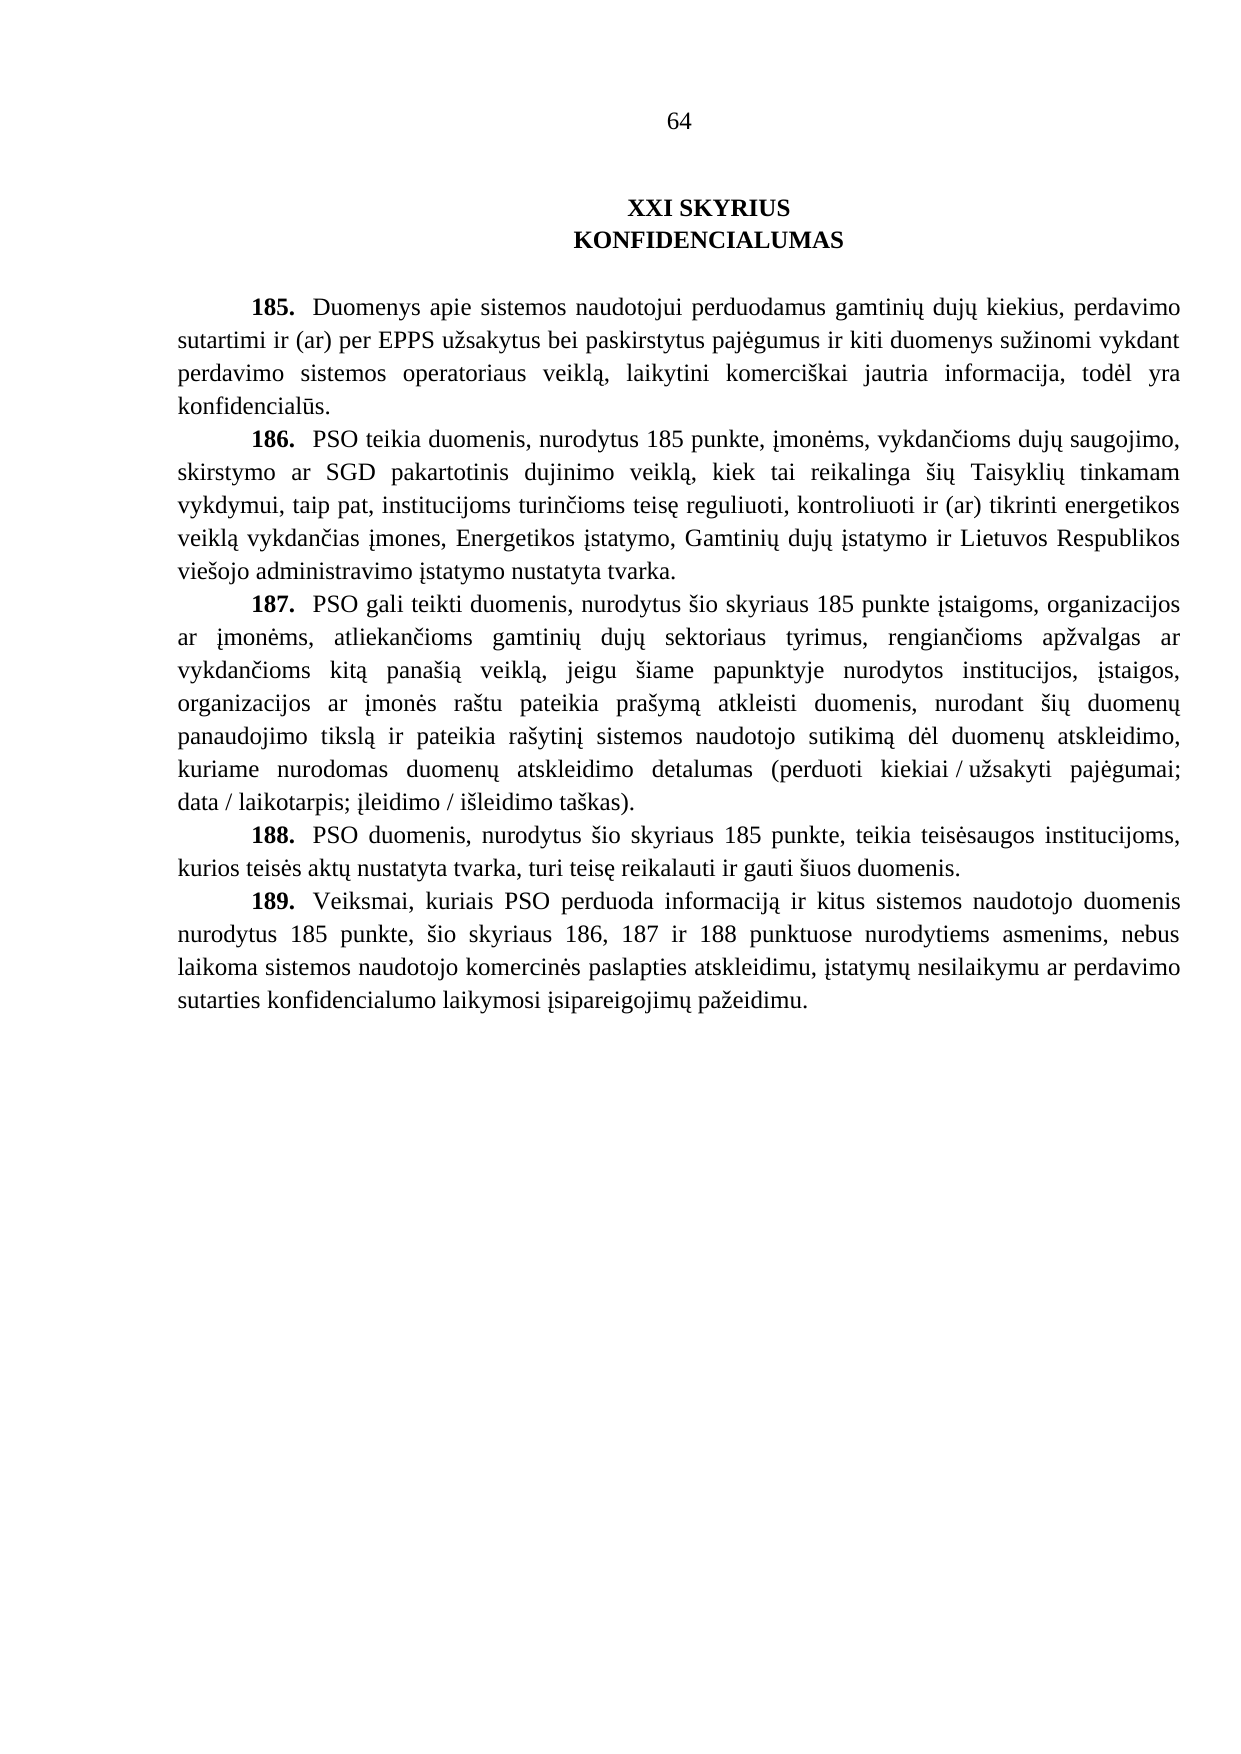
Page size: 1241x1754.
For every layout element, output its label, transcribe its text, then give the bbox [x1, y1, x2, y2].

text KONFIDENCIALUMAS [177, 226, 1181, 254]
text 185. Duomenys apie sistemos naudotojui perduodamus gamtinių dujų kiekius, perdavimo sutartimi ir (ar) per EPPS užsakytus bei paskirstytus pajėgumus ir kiti duomenys sužinomi vykdant perdavimo sistemos operatoriaus veiklą, laikytini komerciškai jautria informacija, todėl yra konfidencialūs. [177, 292, 1181, 419]
text 187. PSO gali teikti duomenis, nurodytus šio skyriaus 185 punkte įstaigoms, organizacijos ar įmonėms, atliekančioms gamtinių dujų sektoriaus tyrimus, rengiančioms apžvalgas ar vykdančioms kitą panašią veiklą, jeigu šiame papunktyje nurodytos institucijos, įstaigos, organizacijos ar įmonės raštu pateikia prašymą atkleisti duomenis, nurodant šių duomenų panaudojimo tikslą ir pateikia rašytinį sistemos naudotojo sutikimą dėl duomenų atskleidimo, kuriame nurodomas duomenų atskleidimo detalumas (perduoti kiekiai / užsakyti pajėgumai; data / laikotarpis; įleidimo / išleidimo taškas). [177, 589, 1181, 816]
text 188. PSO duomenis, nurodytus šio skyriaus 185 punkte, teikia teisėsaugos institucijoms, kurios teisės aktų nustatyta tvarka, turi teisę reikalauti ir gauti šiuos duomenis. [177, 820, 1181, 882]
text 189. Veiksmai, kuriais PSO perduoda informaciją ir kitus sistemos naudotojo duomenis nurodytus 185 punkte, šio skyriaus 186, 187 ir 188 punktuose nurodytiems asmenims, nebus laikoma sistemos naudotojo komercinės paslapties atskleidimu, įstatymų nesilaikymu ar perdavimo sutarties konfidencialumo laikymosi įsipareigojimų pažeidimu. [177, 886, 1181, 1014]
text XXI SKYRIUS [177, 193, 1181, 221]
text 186. PSO teikia duomenis, nurodytus 185 punkte, įmonėms, vykdančioms dujų saugojimo, skirstymo ar SGD pakartotinis dujinimo veiklą, kiek tai reikalinga šių Taisyklių tinkamam vykdymui, taip pat, institucijoms turinčioms teisę reguliuoti, kontroliuoti ir (ar) tikrinti energetikos veiklą vykdančias įmones, Energetikos įstatymo, Gamtinių dujų įstatymo ir Lietuvos Respublikos viešojo administravimo įstatymo nustatyta tvarka. [177, 424, 1181, 584]
